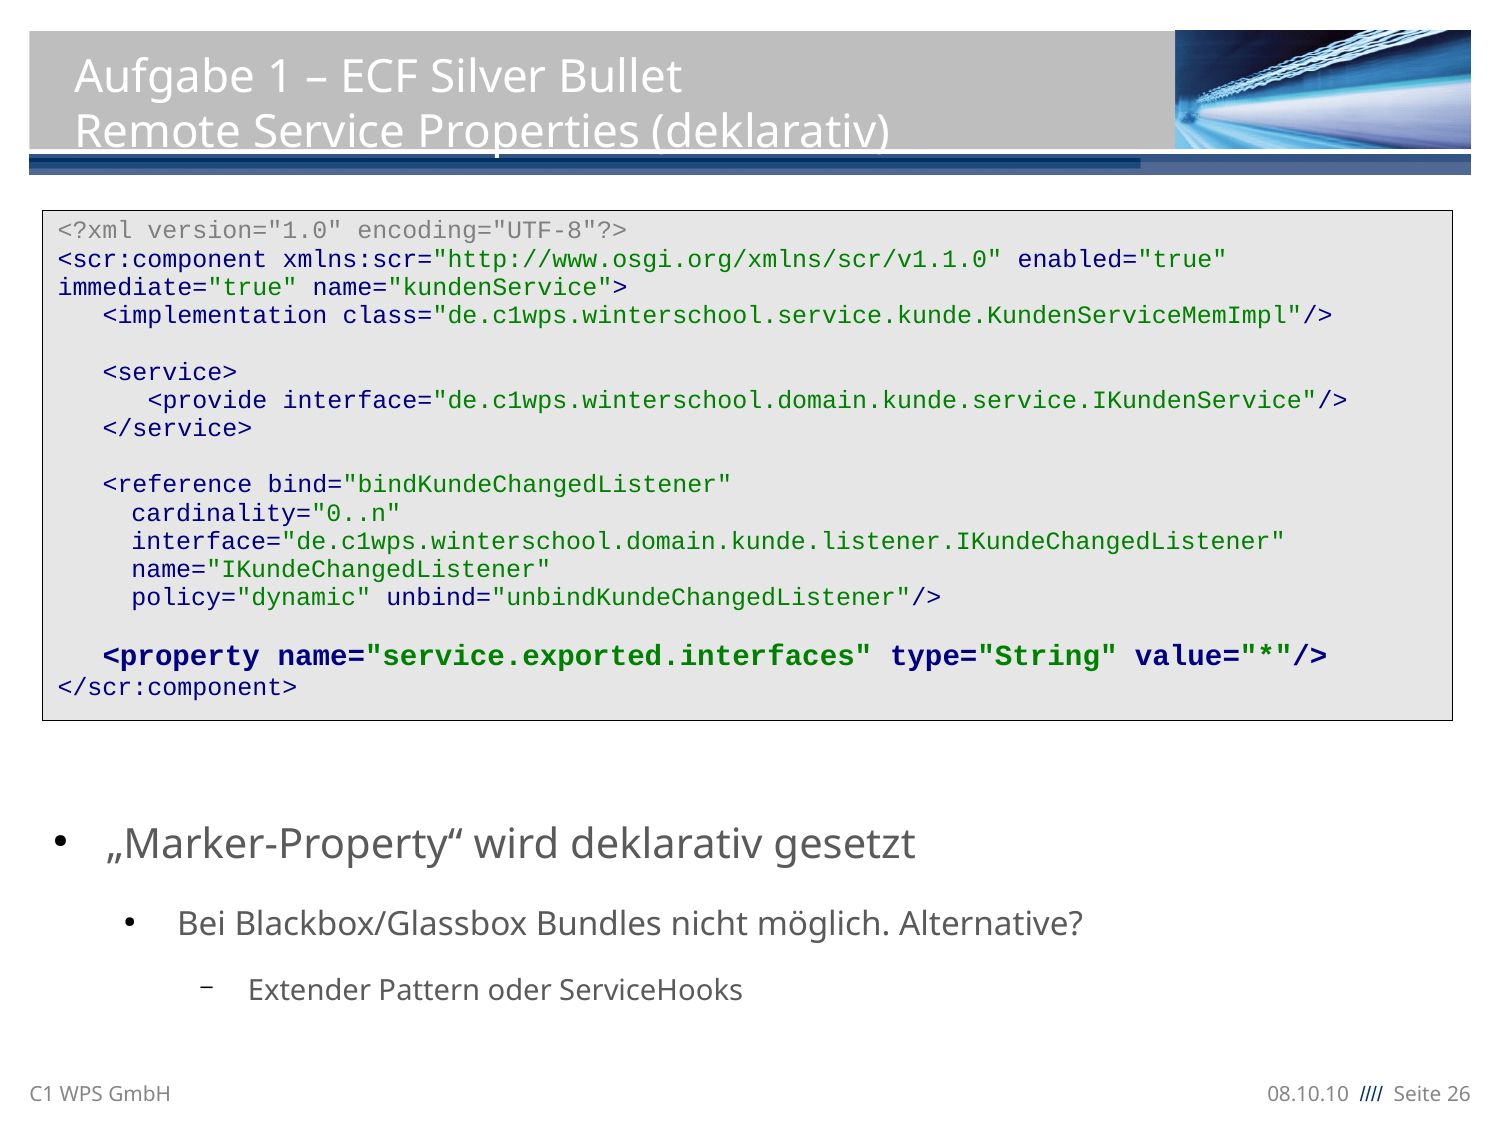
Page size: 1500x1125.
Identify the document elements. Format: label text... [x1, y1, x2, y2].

list „Marker-Property“ wird deklarativ gesetzt Bei Blackbox/Glassbox Bundles nicht möglich. Alternative? Extender Pattern oder ServiceHooks [35, 208, 1477, 1044]
title Aufgabe 1 – ECF Silver Bullet Remote Service Properties (deklarativ) [29, 31, 1176, 150]
picture [1175, 30, 1471, 149]
picture [29, 154, 1471, 175]
